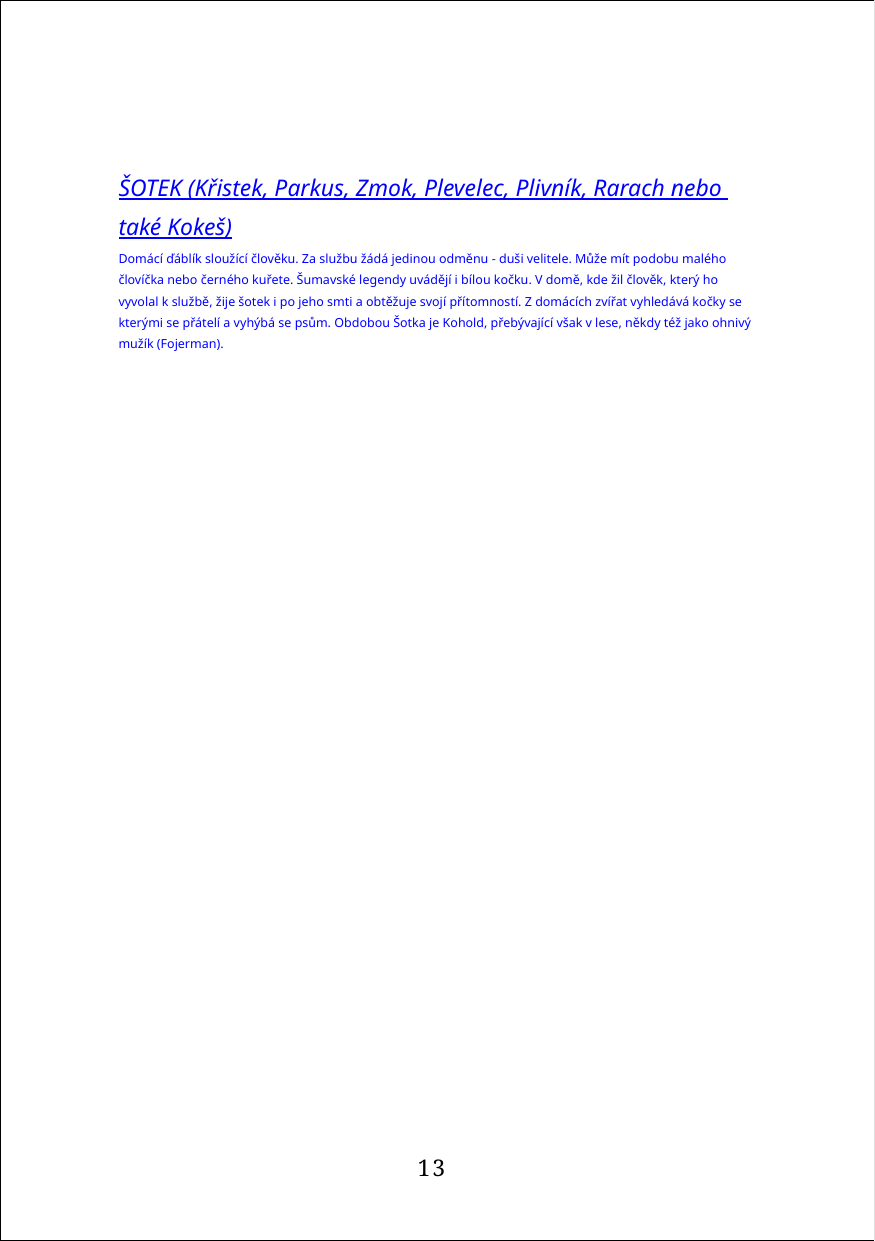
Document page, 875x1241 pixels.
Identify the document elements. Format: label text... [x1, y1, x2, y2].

text ŠOTEK (Křistek, Parkus, Zmok, Plevelec, Plivník, Rarach nebo také Kokeš) [118, 172, 756, 242]
text Domácí ďáblík sloužící člověku. Za službu žádá jedinou odměnu - duši velitele. Může mít podobu malého človíčka nebo černého kuřete. Šumavské legendy uvádějí i bílou kočku. V domě, kde žil člověk, který ho vyvolal k službě, žije šotek i po jeho smti a obtěžuje svojí přítomností. Z domácích zvířat vyhledává kočky se kterými se přátelí a vyhýbá se psům. Obdobou Šotka je Kohold, přebývající však v lese, někdy též jako ohnivý mužík (Fojerman). [118, 250, 756, 352]
